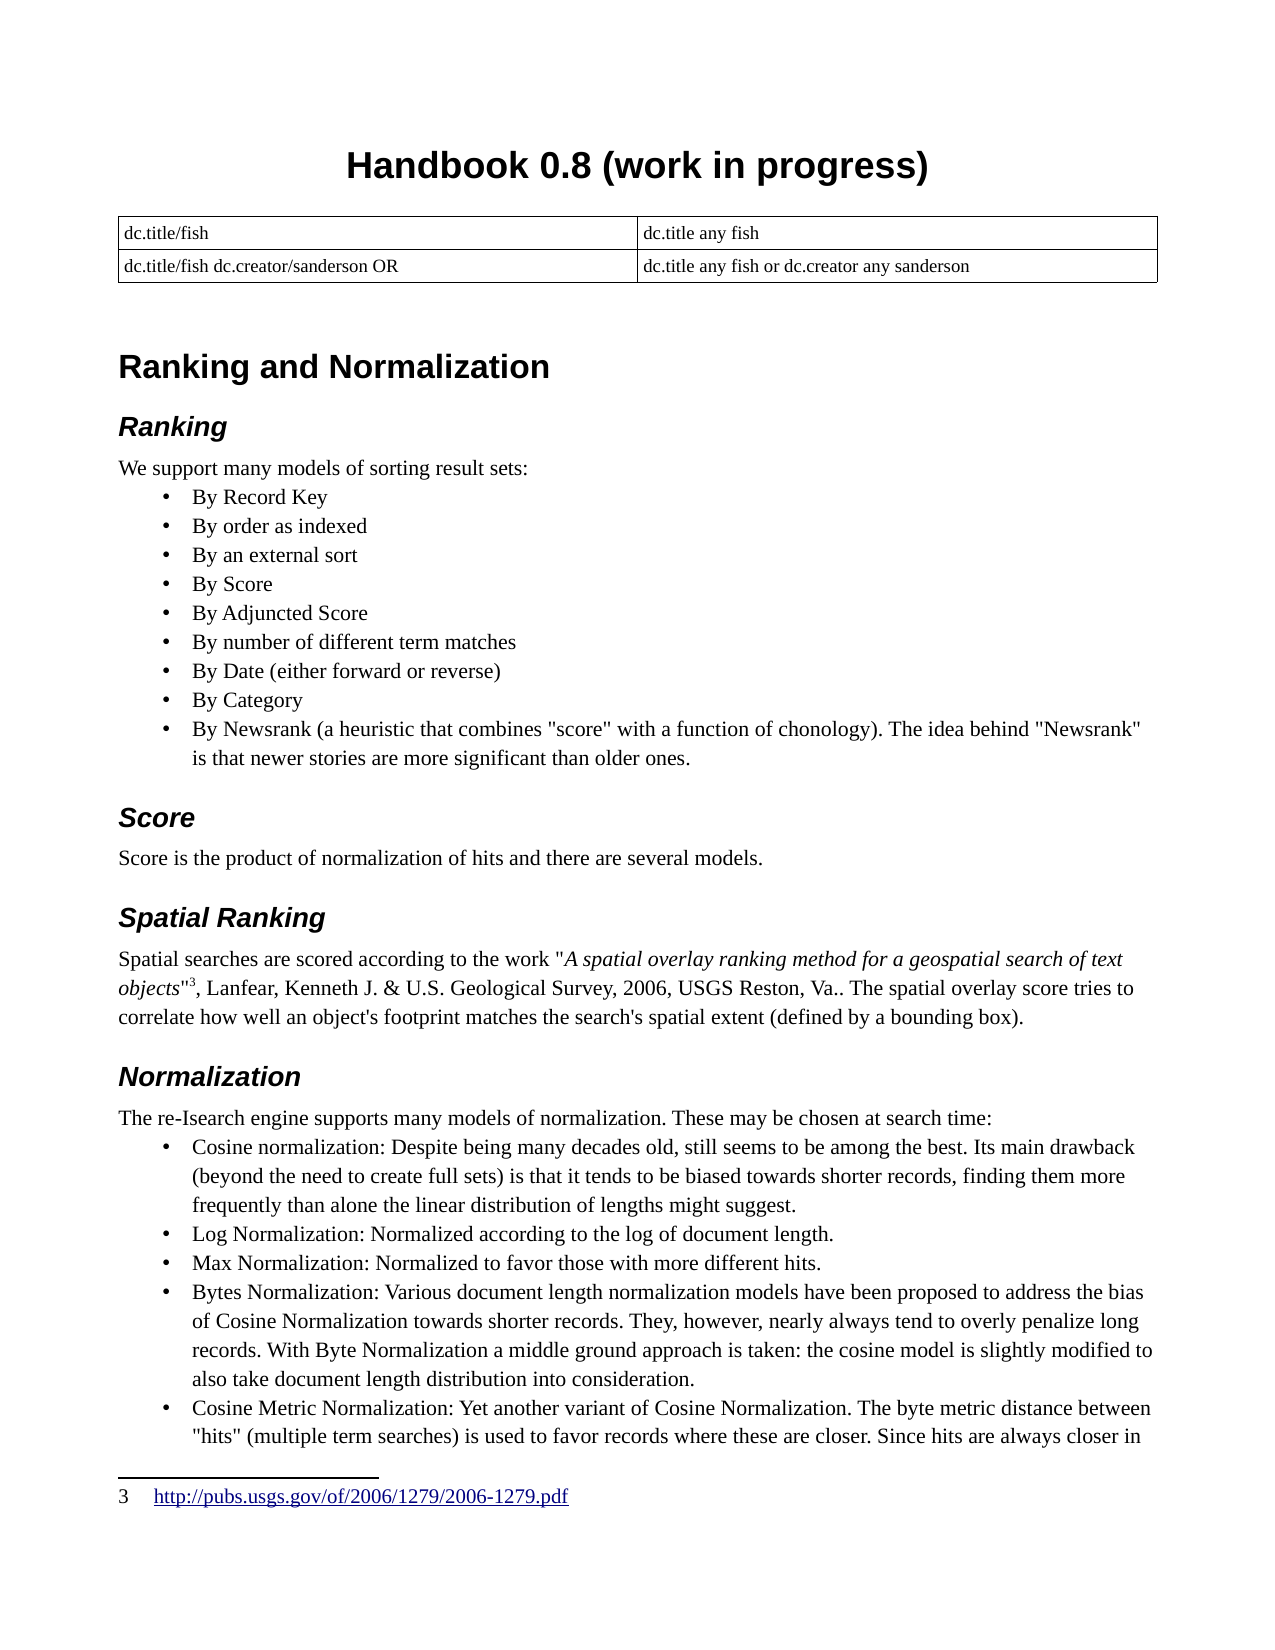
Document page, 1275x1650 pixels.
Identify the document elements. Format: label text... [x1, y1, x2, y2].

subtitle Ranking and Normalization [118, 347, 1157, 386]
text http://pubs.usgs.gov/of/2006/1279/2006-1279.pdf [118, 1484, 1157, 1508]
list By Date (either forward or reverse) [162, 658, 1157, 683]
subtitle Score [118, 801, 1157, 833]
list Cosine normalization: Despite being many decades old, still seems to be among the best. Its main drawback (beyond the need to create full sets) is that it tends to be biased towards shorter records, finding them more frequently than alone the linear distribution of lengths might suggest. [162, 1134, 1157, 1217]
list Log Normalization: Normalized according to the log of document length. [162, 1221, 1157, 1246]
table_cell dc.title any fish or dc.creator any sanderson [638, 250, 1157, 282]
list Max Normalization: Normalized to favor those with more different hits. [162, 1250, 1157, 1275]
list By order as indexed [162, 513, 1157, 538]
text We support many models of sorting result sets: [118, 455, 1157, 480]
table_cell dc.title any fish [638, 217, 1157, 249]
subtitle Spatial Ranking [118, 902, 1157, 934]
table_cell dc.title/fish dc.creator/sanderson OR [119, 250, 637, 282]
list By an external sort [162, 542, 1157, 567]
subtitle Ranking [118, 411, 1157, 442]
list By Newsrank (a heuristic that combines "score" with a function of chonology). The idea behind "Newsrank" is that newer stories are more significant than older ones. [162, 716, 1157, 770]
list Cosine Metric Normalization: Yet another variant of Cosine Normalization. The byte metric distance between "hits" (multiple term searches) is used to favor records where these are closer. Since hits are always closer in [162, 1394, 1157, 1449]
list By Category [162, 687, 1157, 712]
list By Record Key [162, 484, 1157, 509]
list Bytes Normalization: Various document length normalization models have been proposed to address the bias of Cosine Normalization towards shorter records. They, however, nearly always tend to overly penalize long records. With Byte Normalization a middle ground approach is taken: the cosine model is slightly modified to also take document length distribution into consideration. [162, 1279, 1157, 1391]
subtitle Normalization [118, 1061, 1157, 1092]
list By Adjuncted Score [162, 600, 1157, 625]
text Spatial searches are scored according to the work "A spatial overlay ranking method for a geospatial search of text objects", Lanfear, Kenneth J. & U.S. Geological Survey, 2006, USGS Reston, Va.. The spatial overlay score tries to correlate how well an object's footprint matches the search's spatial extent (defined by a bounding box). [118, 946, 1157, 1029]
list By Score [162, 571, 1157, 596]
text The re-Isearch engine supports many models of normalization. These may be chosen at search time: [118, 1105, 1157, 1130]
text Score is the product of normalization of hits and there are several models. [118, 845, 1157, 871]
table_cell dc.title/fish [119, 217, 637, 249]
list By number of different term matches [162, 629, 1157, 654]
